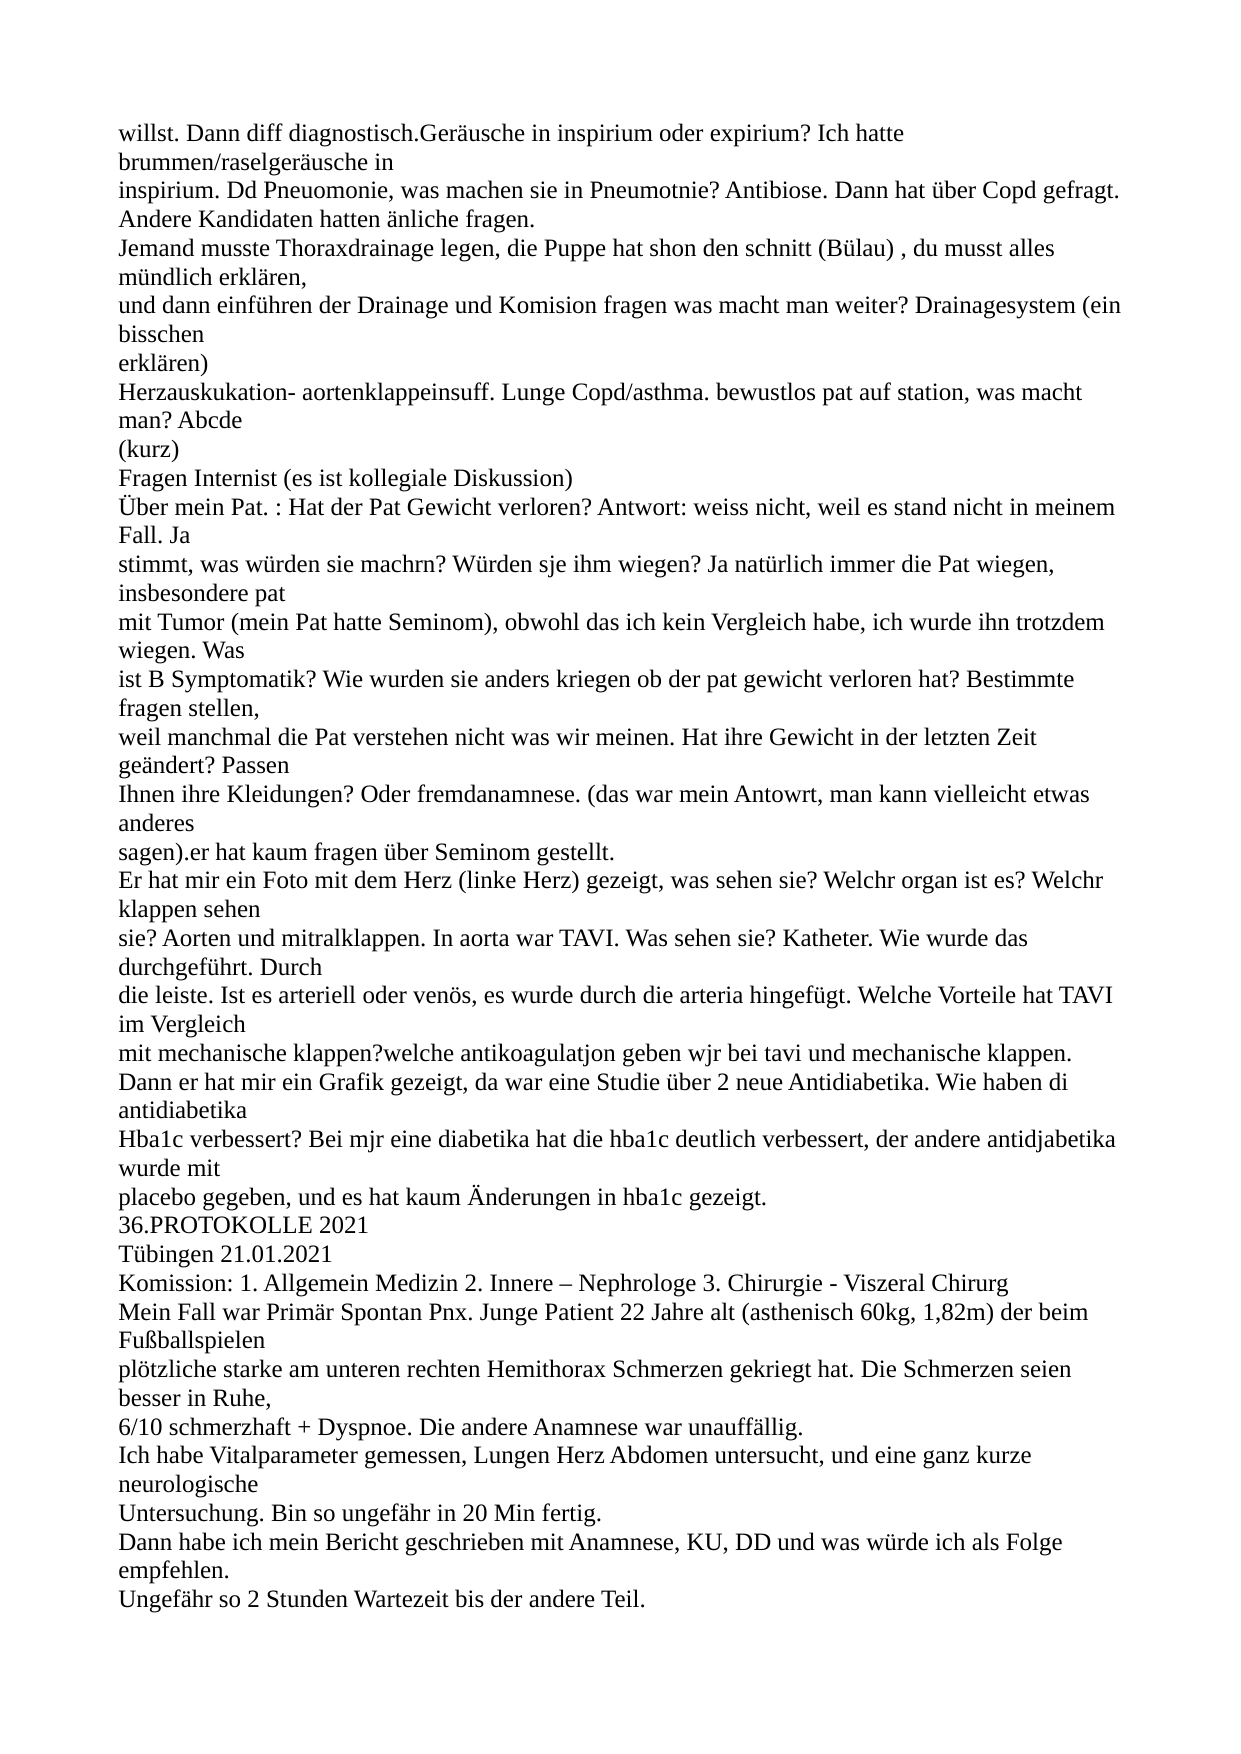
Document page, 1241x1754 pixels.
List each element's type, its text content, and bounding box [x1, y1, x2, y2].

text erklären) [118, 348, 1122, 377]
text Untersuchung. Bin so ungefähr in 20 Min fertig. [118, 1498, 1122, 1527]
text sie? Aorten und mitralklappen. In aorta war TAVI. Was sehen sie? Katheter. Wie wurde das durchgeführt. Durch [118, 923, 1122, 981]
text stimmt, was würden sie machrn? Würden sje ihm wiegen? Ja natürlich immer die Pat wiegen, insbesondere pat [118, 549, 1122, 607]
text Mein Fall war Primär Spontan Pnx. Junge Patient 22 Jahre alt (asthenisch 60kg, 1,82m) der beim Fußballspielen [118, 1297, 1122, 1354]
text Dann er hat mir ein Grafik gezeigt, da war eine Studie über 2 neue Antidiabetika. Wie haben di antidiabetika [118, 1067, 1122, 1124]
text Ich habe Vitalparameter gemessen, Lungen Herz Abdomen untersucht, und eine ganz kurze neurologische [118, 1441, 1122, 1498]
text Hba1c verbessert? Bei mjr eine diabetika hat die hba1c deutlich verbessert, der andere antidjabetika wurde mit [118, 1124, 1122, 1182]
text Herzauskukation- aortenklappeinsuff. Lunge Copd/asthma. bewustlos pat auf station, was macht man? Abcde [118, 377, 1122, 434]
text Ungefähr so 2 Stunden Wartezeit bis der andere Teil. [118, 1584, 1122, 1613]
text sagen).er hat kaum fragen über Seminom gestellt. [118, 837, 1122, 866]
text Tübingen 21.01.2021 [118, 1239, 1122, 1268]
text mit mechanische klappen?welche antikoagulatjon geben wjr bei tavi und mechanische klappen. [118, 1038, 1122, 1067]
text die leiste. Ist es arteriell oder venös, es wurde durch die arteria hingefügt. Welche Vorteile hat TAVI im Vergleich [118, 981, 1122, 1038]
text Ihnen ihre Kleidungen? Oder fremdanamnese. (das war mein Antowrt, man kann vielleicht etwas anderes [118, 779, 1122, 837]
text und dann einführen der Drainage und Komision fragen was macht man weiter? Drainagesystem (ein bisschen [118, 291, 1122, 348]
text plötzliche starke am unteren rechten Hemithorax Schmerzen gekriegt hat. Die Schmerzen seien besser in Ruhe, [118, 1354, 1122, 1412]
text Er hat mir ein Foto mit dem Herz (linke Herz) gezeigt, was sehen sie? Welchr organ ist es? Welchr klappen sehen [118, 866, 1122, 923]
text ist B Symptomatik? Wie wurden sie anders kriegen ob der pat gewicht verloren hat? Bestimmte fragen stellen, [118, 664, 1122, 722]
text inspirium. Dd Pneuomonie, was machen sie in Pneumotnie? Antibiose. Dann hat über Copd gefragt. [118, 176, 1122, 204]
text 6/10 schmerzhaft + Dyspnoe. Die andere Anamnese war unauffällig. [118, 1412, 1122, 1441]
text weil manchmal die Pat verstehen nicht was wir meinen. Hat ihre Gewicht in der letzten Zeit geändert? Passen [118, 722, 1122, 779]
text Fragen Internist (es ist kollegiale Diskussion) [118, 463, 1122, 492]
text Komission: 1. Allgemein Medizin 2. Innere – Nephrologe 3. Chirurgie - Viszeral Chirurg [118, 1268, 1122, 1297]
text Dann habe ich mein Bericht geschrieben mit Anamnese, KU, DD und was würde ich als Folge empfehlen. [118, 1527, 1122, 1584]
text (kurz) [118, 434, 1122, 463]
text Jemand musste Thoraxdrainage legen, die Puppe hat shon den schnitt (Bülau) , du musst alles mündlich erklären, [118, 233, 1122, 291]
text placebo gegeben, und es hat kaum Änderungen in hba1c gezeigt. [118, 1182, 1122, 1211]
text willst. Dann diff diagnostisch.Geräusche in inspirium oder expirium? Ich hatte brummen/raselgeräusche in [118, 118, 1122, 176]
text Über mein Pat. : Hat der Pat Gewicht verloren? Antwort: weiss nicht, weil es stand nicht in meinem Fall. Ja [118, 492, 1122, 549]
text 36.PROTOKOLLE 2021 [118, 1211, 1122, 1239]
text Andere Kandidaten hatten änliche fragen. [118, 204, 1122, 233]
text mit Tumor (mein Pat hatte Seminom), obwohl das ich kein Vergleich habe, ich wurde ihn trotzdem wiegen. Was [118, 607, 1122, 664]
